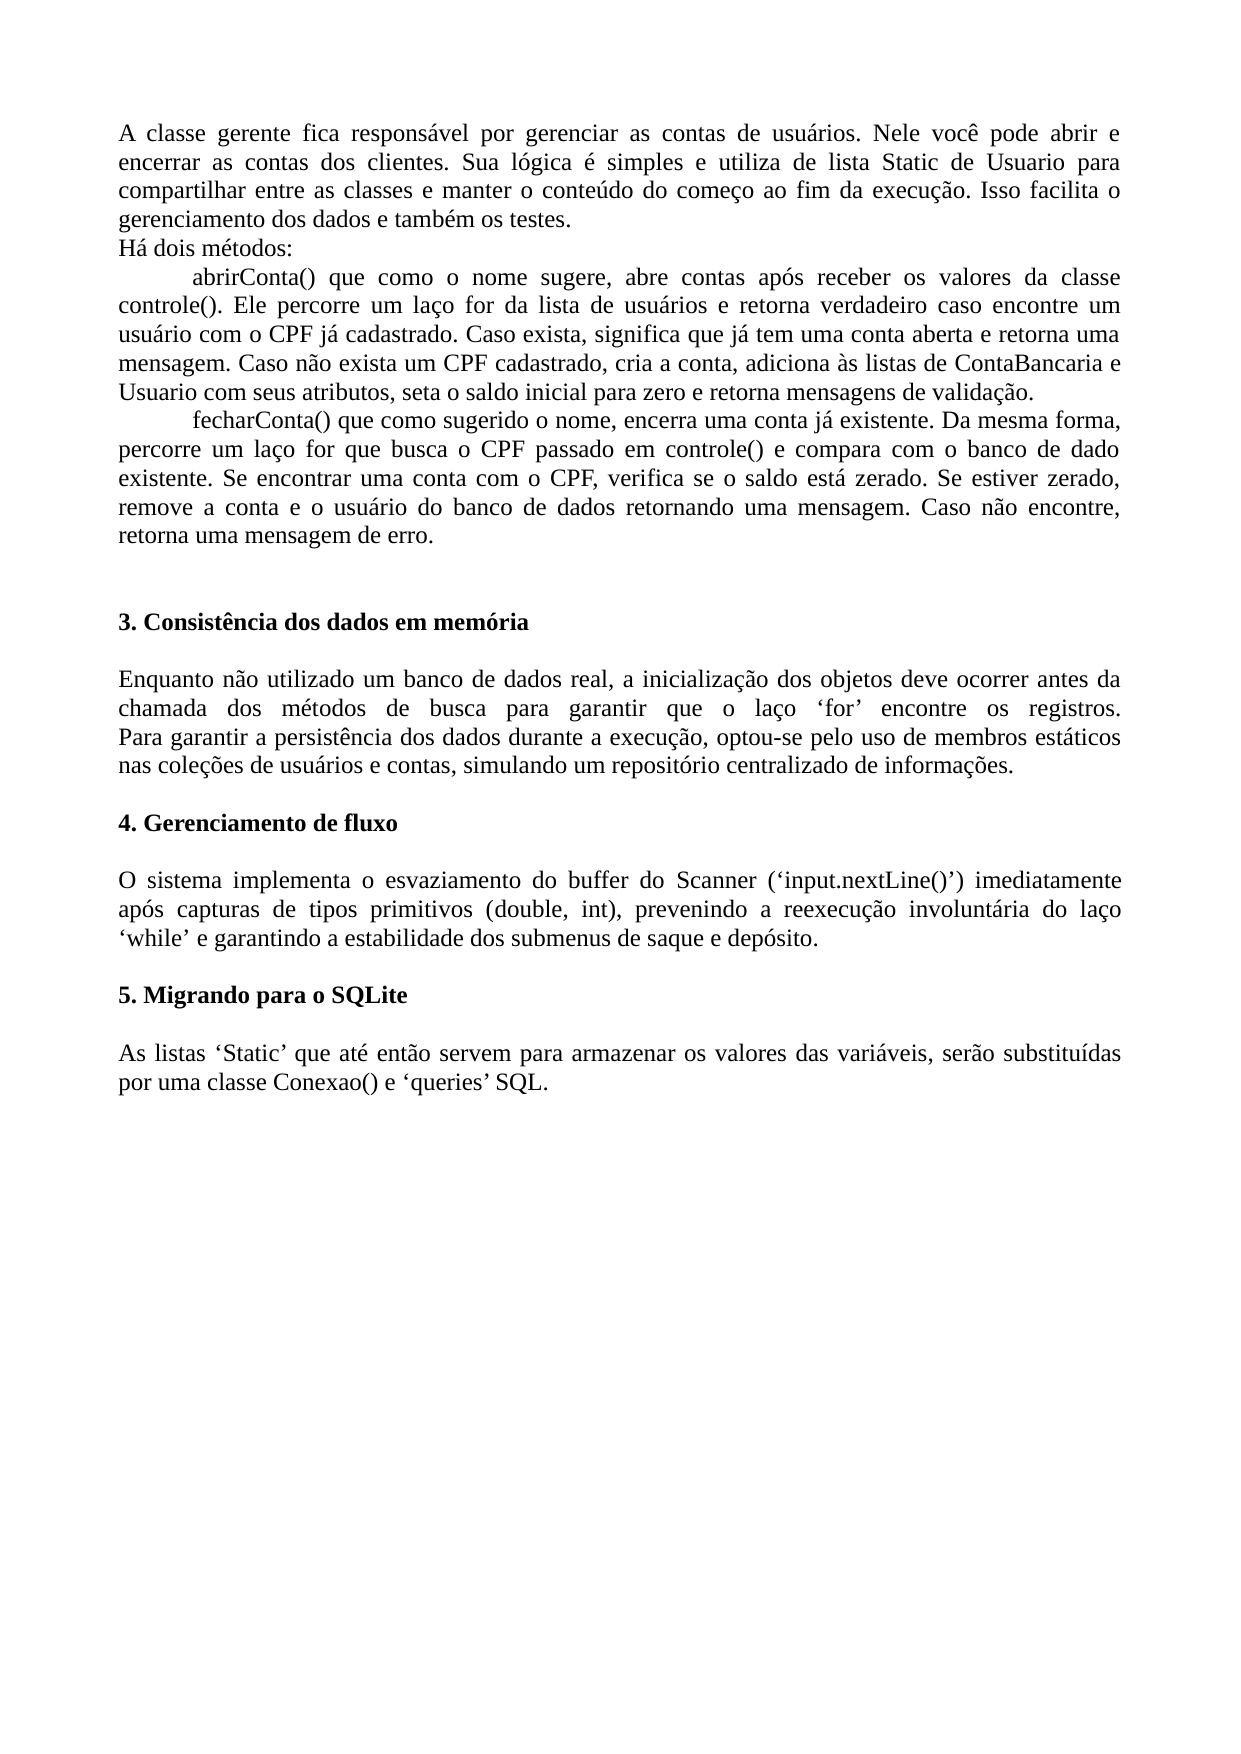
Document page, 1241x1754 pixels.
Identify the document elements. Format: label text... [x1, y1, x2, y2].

text 4. Gerenciamento de fluxo [118, 808, 1122, 837]
text 5. Migrando para o SQLite [118, 981, 1122, 1009]
text A classe gerente fica responsável por gerenciar as contas de usuários. Nele você pode abrir e encerrar as contas dos clientes. Sua lógica é simples e utiliza de lista Static de Usuario para compartilhar entre as classes e manter o conteúdo do começo ao fim da execução. Isso facilita o gerenciamento dos dados e também os testes. [118, 118, 1122, 233]
text 3. Consistência dos dados em memória [118, 607, 1122, 636]
text As listas ‘Static’ que até então servem para armazenar os valores das variáveis, serão substituídas por uma classe Conexao() e ‘queries’ SQL. [118, 1038, 1122, 1096]
text abrirConta() que como o nome sugere, abre contas após receber os valores da classe controle(). Ele percorre um laço for da lista de usuários e retorna verdadeiro caso encontre um usuário com o CPF já cadastrado. Caso exista, significa que já tem uma conta aberta e retorna uma mensagem. Caso não exista um CPF cadastrado, cria a conta, adiciona às listas de ContaBancaria e Usuario com seus atributos, seta o saldo inicial para zero e retorna mensagens de validação. [118, 262, 1122, 406]
text Há dois métodos: [118, 233, 1122, 262]
text O sistema implementa o esvaziamento do buffer do Scanner (‘input.nextLine()’) imediatamente após capturas de tipos primitivos (double, int), prevenindo a reexecução involuntária do laço ‘while’ e garantindo a estabilidade dos submenus de saque e depósito. [118, 866, 1122, 952]
text Enquanto não utilizado um banco de dados real, a inicialização dos objetos deve ocorrer antes da chamada dos métodos de busca para garantir que o laço ‘for’ encontre os registros. Para garantir a persistência dos dados durante a execução, optou-se pelo uso de membros estáticos nas coleções de usuários e contas, simulando um repositório centralizado de informações. [118, 664, 1122, 779]
text fecharConta() que como sugerido o nome, encerra uma conta já existente. Da mesma forma, percorre um laço for que busca o CPF passado em controle() e compara com o banco de dado existente. Se encontrar uma conta com o CPF, verifica se o saldo está zerado. Se estiver zerado, remove a conta e o usuário do banco de dados retornando uma mensagem. Caso não encontre, retorna uma mensagem de erro. [118, 406, 1122, 549]
